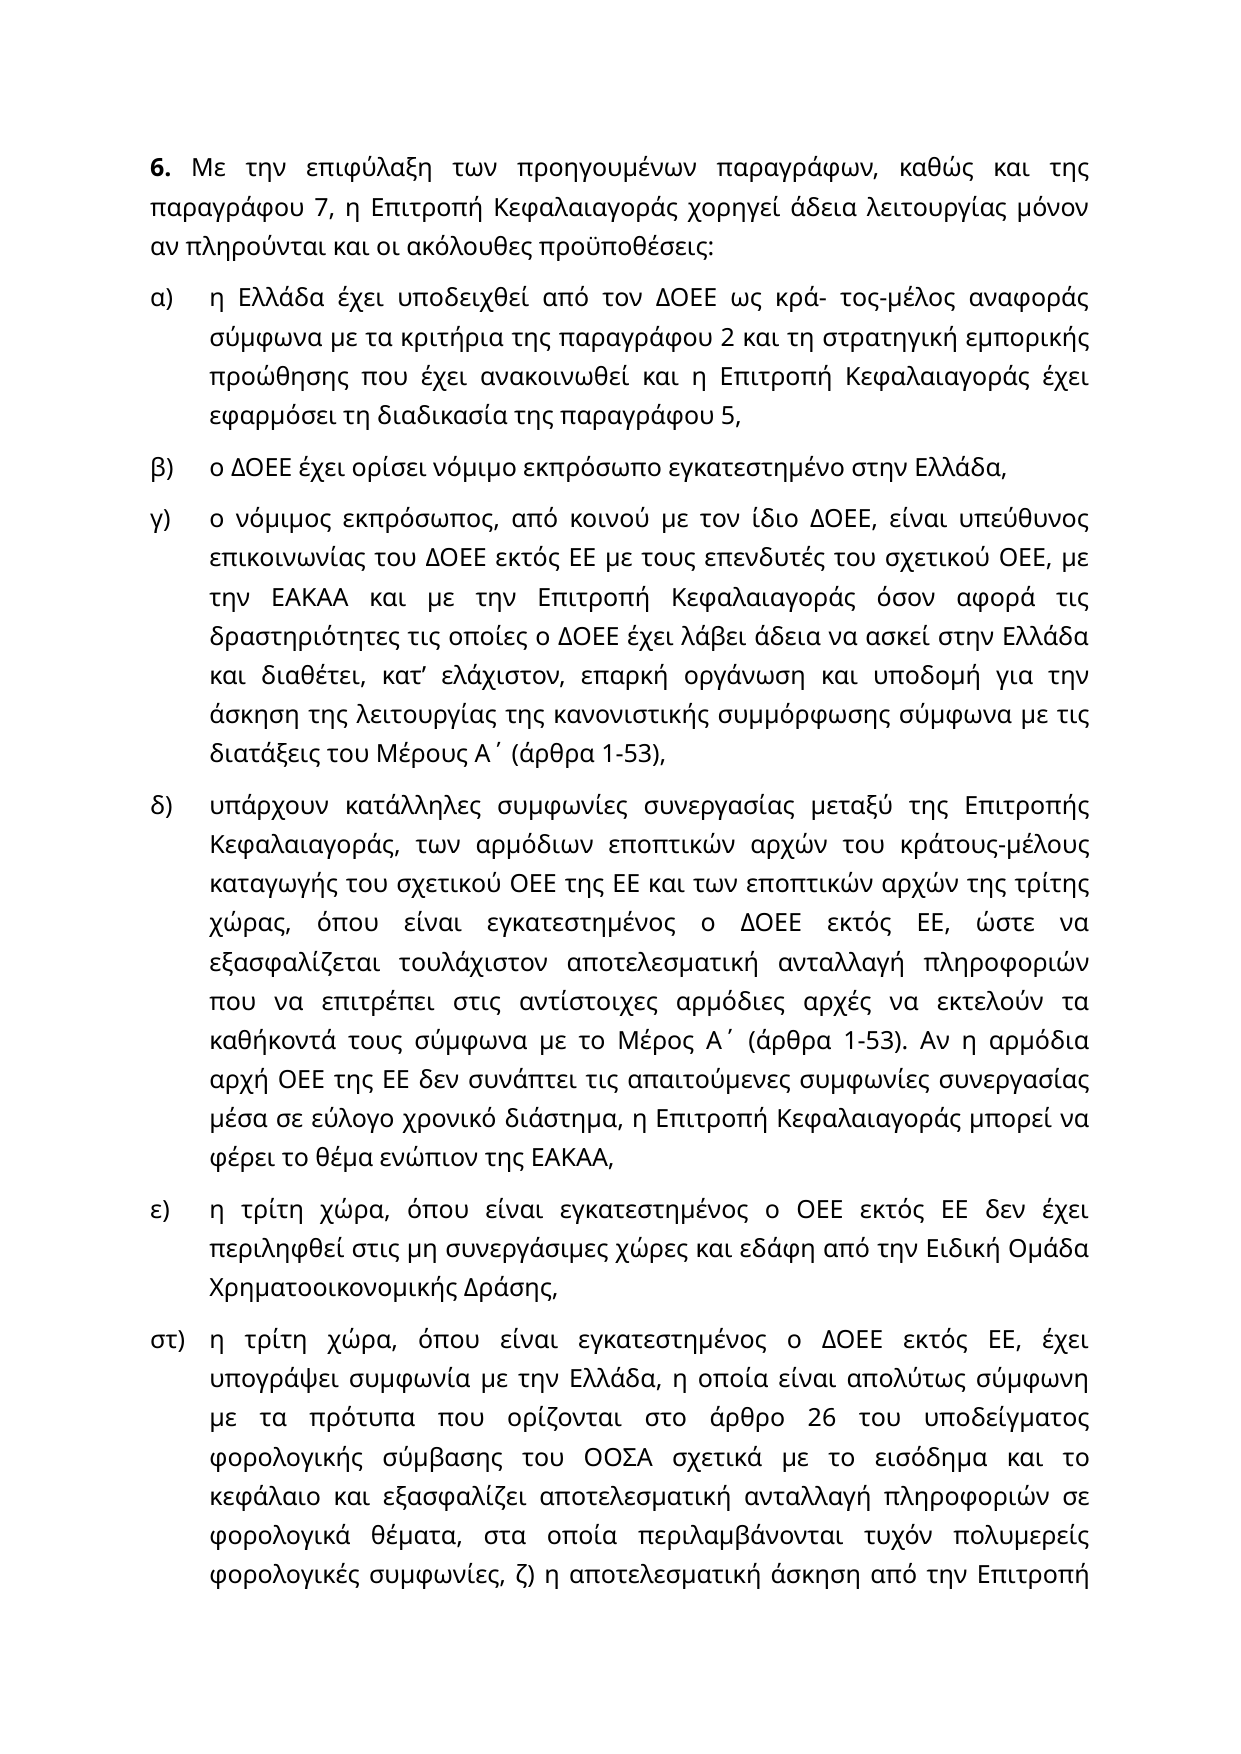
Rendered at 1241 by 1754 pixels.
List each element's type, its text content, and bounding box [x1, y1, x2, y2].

list δ) υπάρχουν κατάλληλες συμφωνίες συνεργασίας μεταξύ της Επιτροπής Κεφαλαιαγοράς, των αρμόδιων εποπτικών αρχών του κράτους-μέλους καταγωγής του σχετικού ΟΕΕ της ΕΕ και των εποπτικών αρχών της τρίτης χώρας, όπου είναι εγκατεστημένος ο ΔΟΕΕ εκτός ΕΕ, ώστε να εξασφαλίζεται τουλάχιστον αποτελεσματική ανταλλαγή πληροφοριών που να επιτρέπει στις αντίστοιχες αρμόδιες αρχές να εκτελούν τα καθήκοντά τους σύμφωνα με το Μέρος Α΄ (άρθρα 1-53). Αν η αρμόδια αρχή ΟΕΕ της ΕΕ δεν συνάπτει τις απαιτούμενες συμφωνίες συνεργασίας μέσα σε εύλογο χρονικό διάστημα, η Επιτροπή Κεφαλαιαγοράς μπορεί να φέρει το θέμα ενώπιον της ΕΑΚΑΑ, [150, 787, 1090, 1174]
list στ) η τρίτη χώρα, όπου είναι εγκατεστημένος ο ΔΟΕΕ εκτός ΕΕ, έχει υπογράψει συμφωνία με την Ελλάδα, η οποία είναι απολύτως σύμφωνη με τα πρότυπα που ορίζονται στο άρθρο 26 του υποδείγματος φορολογικής σύμβασης του ΟΟΣΑ σχετικά με το εισόδημα και το κεφάλαιο και εξασφαλίζει αποτελεσματική ανταλλαγή πληροφοριών σε φορολογικά θέματα, στα οποία περιλαμβάνονται τυχόν πολυμερείς φορολογικές συμφωνίες, ζ) η αποτελεσματική άσκηση από την Επιτροπή [150, 1322, 1090, 1591]
list β) ο ΔΟΕΕ έχει ορίσει νόμιμο εκπρόσωπο εγκατεστημένο στην Ελλάδα, [150, 449, 1090, 483]
list γ) ο νόμιμος εκπρόσωπος, από κοινού με τον ίδιο ΔΟΕΕ, είναι υπεύθυνος επικοινωνίας του ΔΟΕΕ εκτός ΕΕ με τους επενδυτές του σχετικού ΟΕΕ, με την ΕΑΚΑΑ και με την Επιτροπή Κεφαλαιαγοράς όσον αφορά τις δραστηριότητες τις οποίες ο ΔΟΕΕ έχει λάβει άδεια να ασκεί στην Ελλάδα και διαθέτει, κατ’ ελάχιστον, επαρκή οργάνωση και υποδομή για την άσκηση της λειτουργίας της κανονιστικής συμμόρφωσης σύμφωνα με τις διατάξεις του Μέρους Α΄ (άρθρα 1-53), [150, 501, 1090, 770]
list α) η Ελλάδα έχει υποδειχθεί από τον ΔΟΕΕ ως κρά- τος-μέλος αναφοράς σύμφωνα με τα κριτήρια της παραγράφου 2 και τη στρατηγική εμπορικής προώθησης που έχει ανακοινωθεί και η Επιτροπή Κεφαλαιαγοράς έχει εφαρμόσει τη διαδικασία της παραγράφου 5, [150, 280, 1090, 432]
list ε) η τρίτη χώρα, όπου είναι εγκατεστημένος ο ΟΕΕ εκτός ΕΕ δεν έχει περιληφθεί στις μη συνεργάσιμες χώρες και εδάφη από την Ειδική Ομάδα Χρηματοοικονομικής Δράσης, [150, 1192, 1090, 1304]
text 6. Με την επιφύλαξη των προηγουμένων παραγράφων, καθώς και της παραγράφου 7, η Επιτροπή Κεφαλαιαγοράς χορηγεί άδεια λειτουργίας μόνον αν πληρούνται και οι ακόλουθες προϋποθέσεις: [150, 150, 1090, 262]
